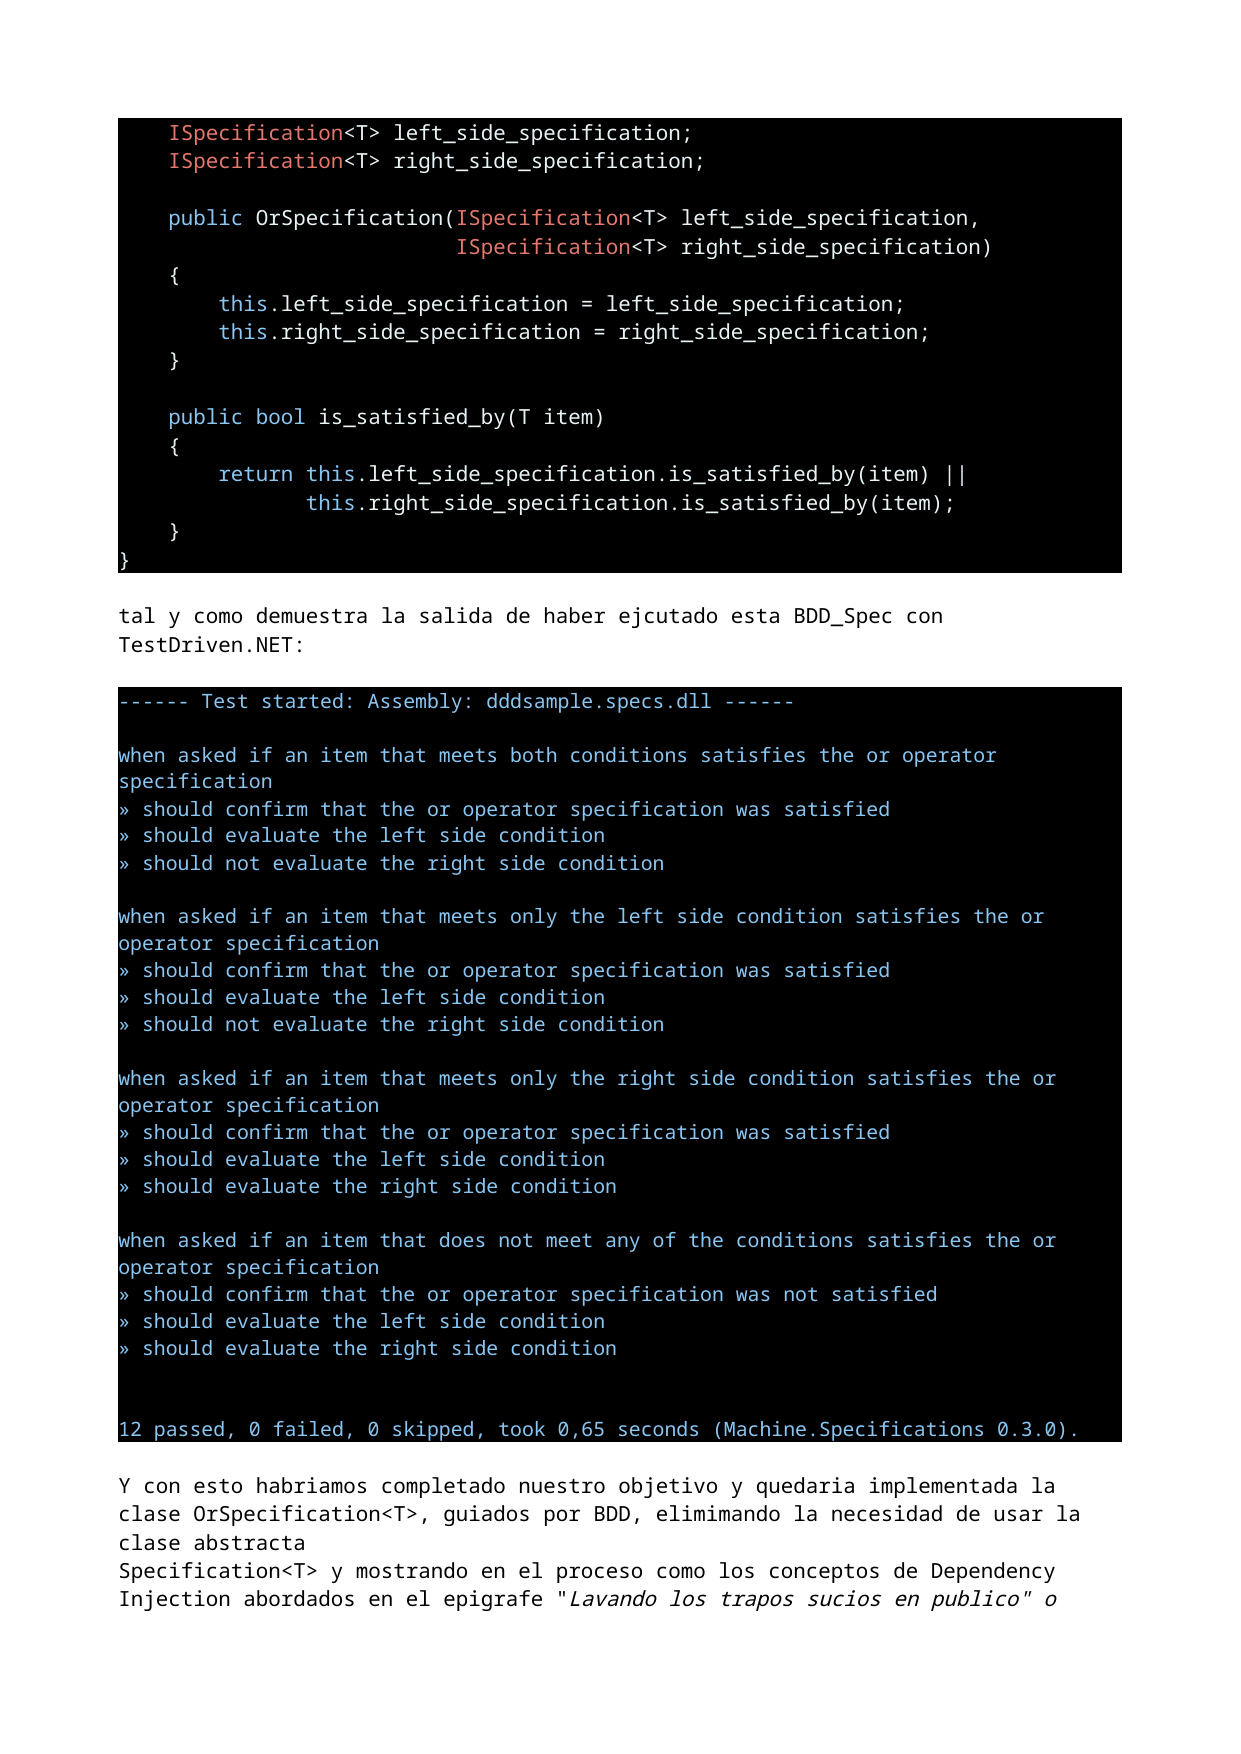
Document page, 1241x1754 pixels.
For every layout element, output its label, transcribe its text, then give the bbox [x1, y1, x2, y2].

text } [118, 545, 1122, 573]
text } [118, 346, 1122, 374]
text public bool is_satisfied_by(T item) [118, 402, 1122, 431]
text » should evaluate the left side condition [118, 984, 1122, 1011]
text return this.left_side_specification.is_satisfied_by(item) || [118, 459, 1122, 488]
text » should evaluate the left side condition [118, 1146, 1122, 1172]
text ------ Test started: Assembly: dddsample.specs.dll ------ [118, 687, 1122, 714]
text » should confirm that the or operator specification was satisfied [118, 957, 1122, 984]
text » should evaluate the left side condition [118, 1307, 1122, 1334]
text 12 passed, 0 failed, 0 skipped, took 0,65 seconds (Machine.Specifications 0.3.0). [118, 1415, 1122, 1442]
text when asked if an item that meets both conditions satisfies the or operator specification [118, 741, 1122, 795]
text this.left_side_specification = left_side_specification; [118, 289, 1122, 317]
text » should not evaluate the right side condition [118, 849, 1122, 876]
text ISpecification<T> right_side_specification) [118, 232, 1122, 260]
text » should evaluate the left side condition [118, 822, 1122, 849]
text { [118, 431, 1122, 459]
text } [118, 516, 1122, 545]
text » should confirm that the or operator specification was not satisfied [118, 1280, 1122, 1307]
text this.right_side_specification.is_satisfied_by(item); [118, 488, 1122, 516]
text » should confirm that the or operator specification was satisfied [118, 1118, 1122, 1146]
text when asked if an item that meets only the right side condition satisfies the or operator specification [118, 1064, 1122, 1118]
text » should evaluate the right side condition [118, 1334, 1122, 1361]
text Specification<T> y mostrando en el proceso como los conceptos de Dependency Injection abordados en el epigrafe "Lavando los trapos sucios en publico" o [118, 1556, 1122, 1613]
text public OrSpecification(ISpecification<T> left_side_specification, [118, 203, 1122, 232]
text { [118, 260, 1122, 289]
text when asked if an item that does not meet any of the conditions satisfies the or operator specification [118, 1226, 1122, 1280]
text when asked if an item that meets only the left side condition satisfies the or operator specification [118, 903, 1122, 957]
text » should not evaluate the right side condition [118, 1011, 1122, 1038]
text » should evaluate the right side condition [118, 1172, 1122, 1199]
text ISpecification<T> right_side_specification; [118, 147, 1122, 175]
text » should confirm that the or operator specification was satisfied [118, 795, 1122, 822]
text tal y como demuestra la salida de haber ejcutado esta BDD_Spec con TestDriven.NET: [118, 602, 1122, 658]
text this.right_side_specification = right_side_specification; [118, 317, 1122, 346]
text ISpecification<T> left_side_specification; [118, 118, 1122, 147]
text Y con esto habriamos completado nuestro objetivo y quedaria implementada la clase OrSpecification<T>, guiados por BDD, elimimando la necesidad de usar la clase abstracta [118, 1471, 1122, 1556]
